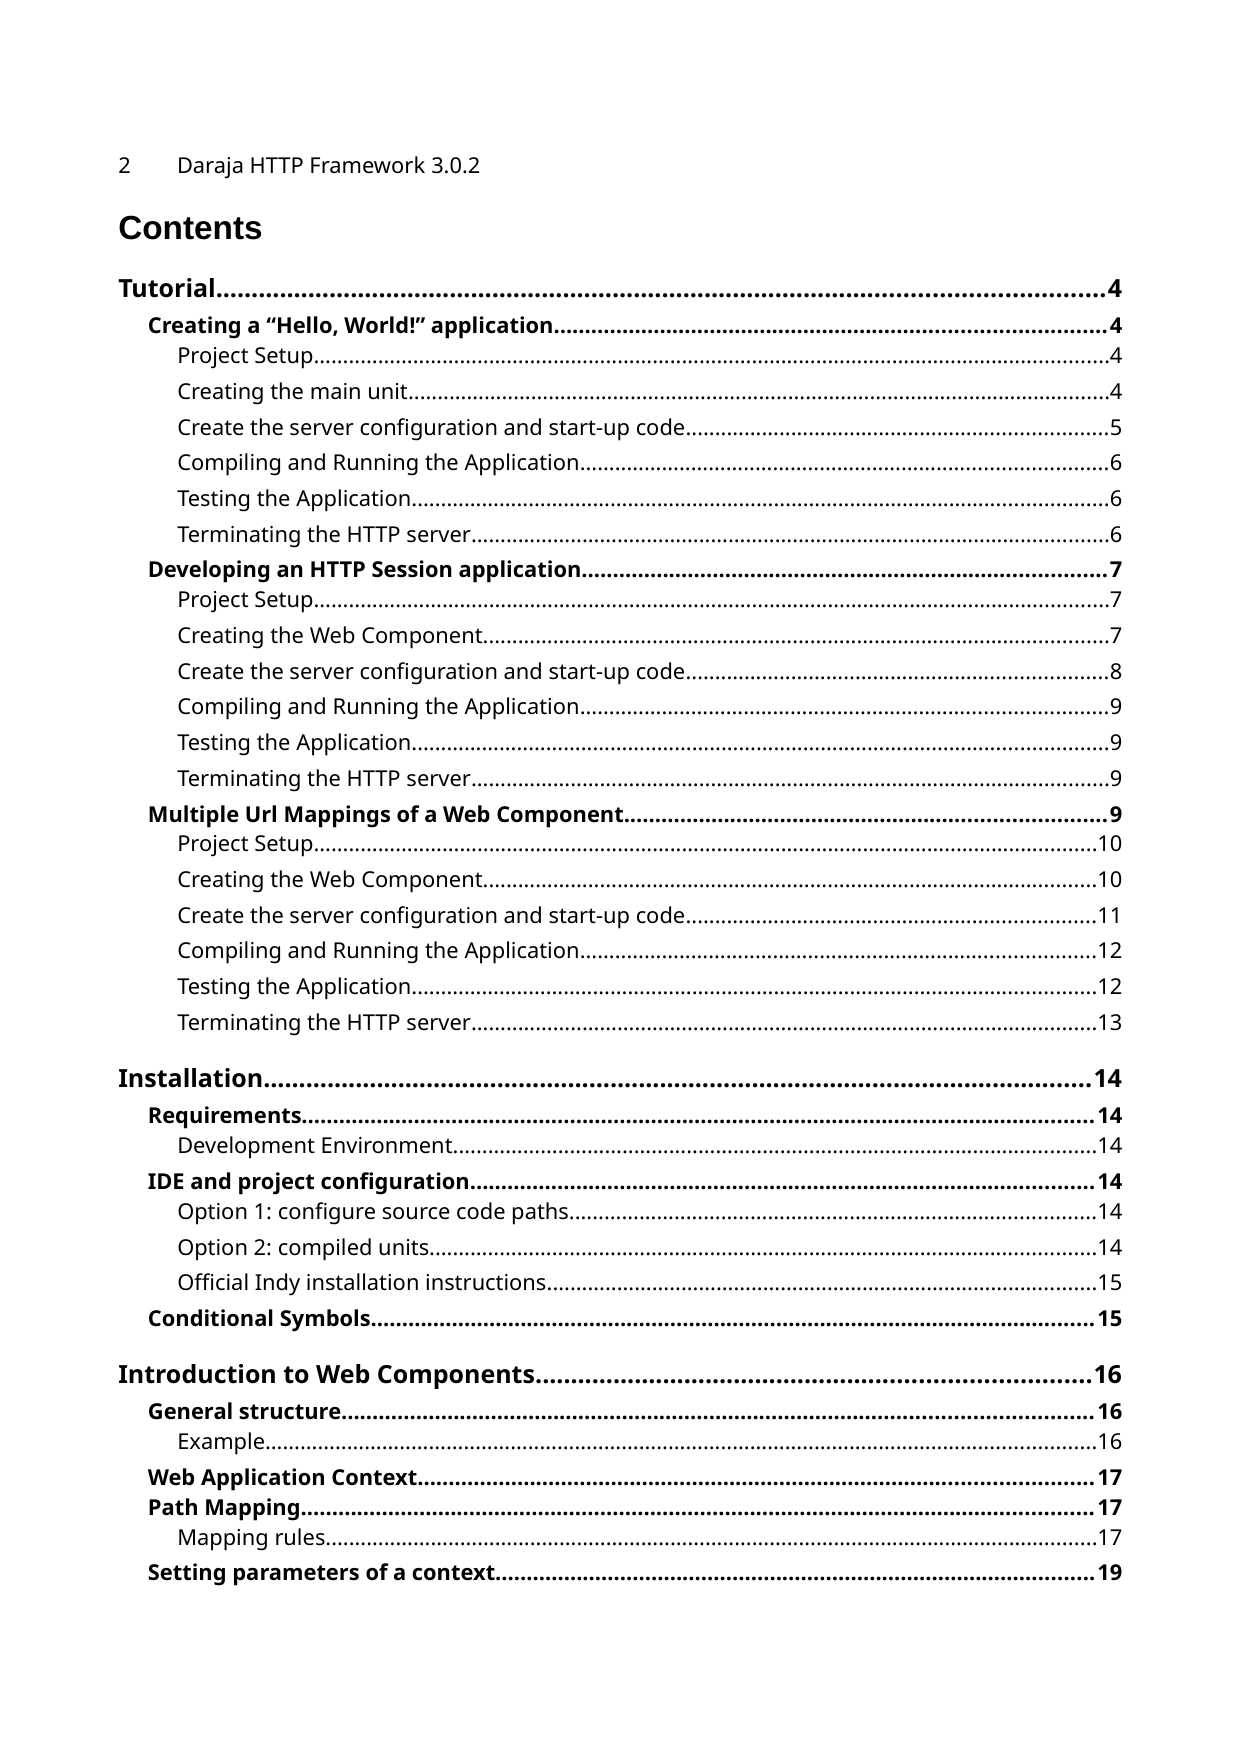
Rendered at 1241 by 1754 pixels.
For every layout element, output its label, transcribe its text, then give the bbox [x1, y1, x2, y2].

text Terminating the HTTP server 13 [177, 1007, 1122, 1037]
text Compiling and Running the Application 6 [177, 447, 1122, 477]
text Setting parameters of a context 19 [148, 1557, 1122, 1587]
text Creating the main unit 4 [177, 376, 1122, 406]
text Official Indy installation instructions 15 [177, 1267, 1122, 1297]
text Terminating the HTTP server 6 [177, 519, 1122, 548]
text Example 16 [177, 1426, 1122, 1456]
text Terminating the HTTP server 9 [177, 763, 1122, 793]
text Option 2: compiled units 14 [177, 1231, 1122, 1261]
text Creating a “Hello, World!” application 4 [148, 310, 1122, 340]
text Developing an HTTP Session application 7 [148, 554, 1122, 584]
text Testing the Application 6 [177, 483, 1122, 513]
text Mapping rules 17 [177, 1521, 1122, 1551]
text Project Setup 4 [177, 340, 1122, 370]
text Create the server configuration and start-up code 11 [177, 900, 1122, 929]
text General structure 16 [148, 1396, 1122, 1426]
text Multiple Url Mappings of a Web Component 9 [148, 798, 1122, 828]
text Option 1: configure source code paths 14 [177, 1196, 1122, 1226]
text Compiling and Running the Application 9 [177, 691, 1122, 721]
subtitle Contents [118, 209, 1122, 247]
text Project Setup 10 [177, 828, 1122, 858]
text Create the server configuration and start-up code 8 [177, 656, 1122, 685]
text Tutorial 4 [118, 270, 1122, 304]
text Creating the Web Component 7 [177, 620, 1122, 650]
text Compiling and Running the Application 12 [177, 936, 1122, 965]
text Project Setup 7 [177, 584, 1122, 614]
text IDE and project configuration 14 [148, 1166, 1122, 1196]
text Web Application Context 17 [148, 1462, 1122, 1492]
text Requirements 14 [148, 1100, 1122, 1130]
text Creating the Web Component 10 [177, 864, 1122, 894]
text Development Environment 14 [177, 1130, 1122, 1160]
text Path Mapping 17 [148, 1492, 1122, 1521]
text Installation 14 [118, 1060, 1122, 1094]
text Testing the Application 9 [177, 727, 1122, 757]
text Create the server configuration and start-up code 5 [177, 411, 1122, 441]
text Conditional Symbols 15 [148, 1303, 1122, 1333]
text Introduction to Web Components 16 [118, 1356, 1122, 1390]
text Testing the Application 12 [177, 971, 1122, 1001]
